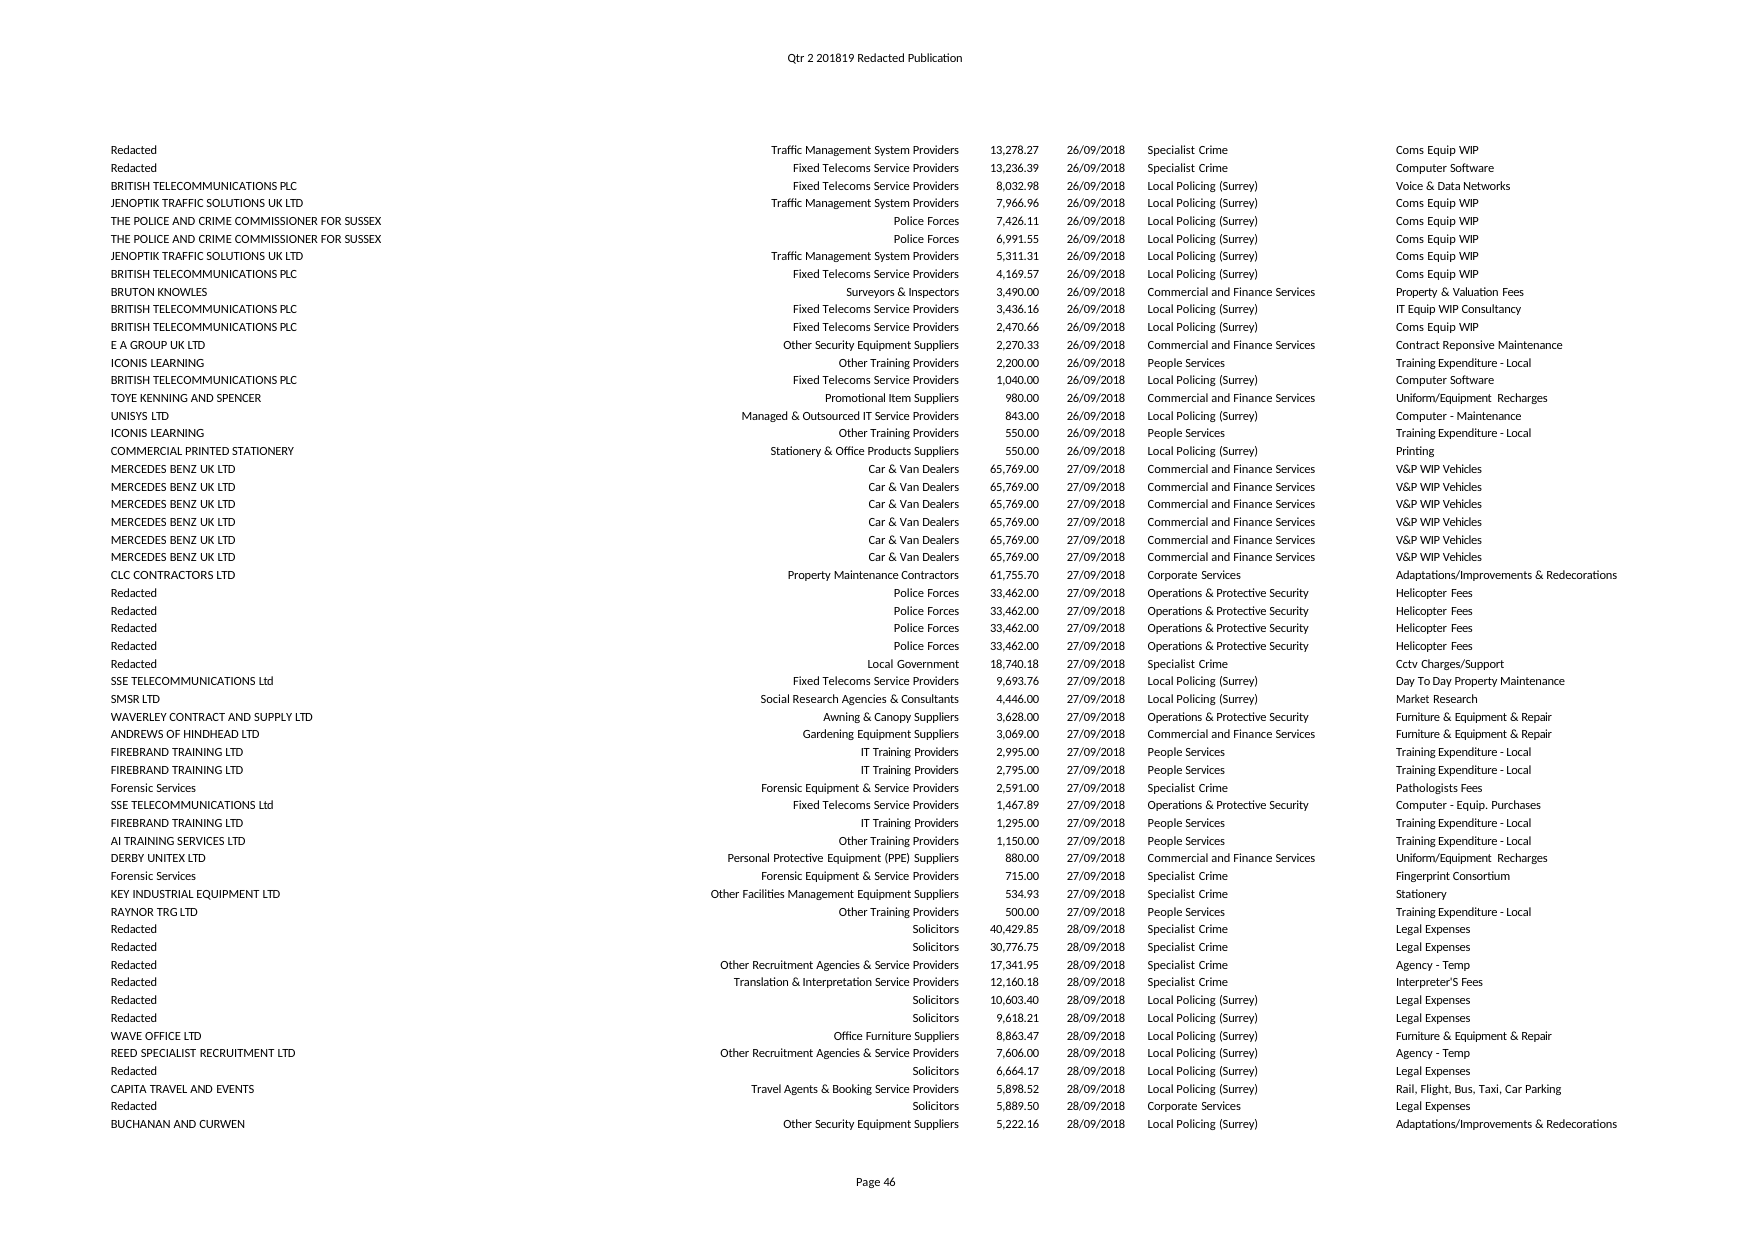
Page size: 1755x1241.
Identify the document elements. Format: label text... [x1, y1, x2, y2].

table_cell Specialist Crime [1137, 939, 1358, 956]
table_cell Day To Day Property Maintenance [1358, 673, 1624, 691]
table_cell 12,160.18 [973, 974, 1052, 992]
table_cell BUCHANAN AND CURWEN [108, 1116, 546, 1133]
table_cell WAVERLEY CONTRACT AND SUPPLY LTD [108, 709, 546, 726]
table_cell Police Forces [546, 230, 973, 248]
table_cell Coms Equip WIP [1358, 195, 1624, 213]
table_cell 27/09/2018 [1053, 496, 1137, 514]
table_cell MERCEDES BENZ UK LTD [108, 478, 546, 496]
table_cell Redacted [108, 1063, 546, 1080]
table_cell SSE TELECOMMUNICATIONS Ltd [108, 673, 546, 691]
table_cell Helicopter Fees [1358, 620, 1624, 638]
table_cell 26/09/2018 [1053, 301, 1137, 319]
table_cell BRITISH TELECOMMUNICATIONS PLC [108, 372, 546, 390]
table_cell Redacted [108, 956, 546, 974]
table_cell 7,966.96 [973, 195, 1052, 213]
table_cell Corporate Services [1137, 567, 1358, 584]
table_cell Fixed Telecoms Service Providers [546, 319, 973, 337]
table_cell Commercial and Finance Services [1137, 337, 1358, 354]
table_cell DERBY UNITEX LTD [108, 850, 546, 868]
table_cell Adaptations/Improvements & Redecorations [1358, 1116, 1624, 1133]
table_cell Training Expenditure - Local [1358, 833, 1624, 850]
table_cell 27/09/2018 [1053, 549, 1137, 567]
table_cell Coms Equip WIP [1358, 248, 1624, 266]
table_cell KEY INDUSTRIAL EQUIPMENT LTD [108, 886, 546, 903]
table_cell Specialist Crime [1137, 160, 1358, 177]
table_cell Commercial and Finance Services [1137, 531, 1358, 549]
table_cell 3,628.00 [973, 709, 1052, 726]
table_cell 27/09/2018 [1053, 886, 1137, 903]
table_cell 27/09/2018 [1053, 744, 1137, 762]
table_cell Local Policing (Surrey) [1137, 1045, 1358, 1063]
table_cell 500.00 [973, 903, 1052, 921]
table_cell Other Training Providers [546, 833, 973, 850]
table_cell 27/09/2018 [1053, 762, 1137, 779]
table_cell 65,769.00 [973, 549, 1052, 567]
table_cell ICONIS LEARNING [108, 425, 546, 443]
table_cell Commercial and Finance Services [1137, 726, 1358, 744]
table_cell 28/09/2018 [1053, 1063, 1137, 1080]
table_cell 17,341.95 [973, 956, 1052, 974]
table_cell 27/09/2018 [1053, 478, 1137, 496]
table_cell Commercial and Finance Services [1137, 549, 1358, 567]
table_cell Fixed Telecoms Service Providers [546, 266, 973, 283]
table_header 26/09/2018 [1053, 143, 1137, 159]
table_cell Forensic Equipment & Service Providers [546, 779, 973, 797]
table_cell Fingerprint Consortium [1358, 868, 1624, 886]
table_cell 880.00 [973, 850, 1052, 868]
table_cell V&P WIP Vehicles [1358, 549, 1624, 567]
table_cell Redacted [108, 585, 546, 602]
table_cell People Services [1137, 903, 1358, 921]
table_cell 27/09/2018 [1053, 655, 1137, 673]
table_cell Car & Van Dealers [546, 478, 973, 496]
table_cell Corporate Services [1137, 1098, 1358, 1116]
table_cell People Services [1137, 425, 1358, 443]
table_cell 61,755.70 [973, 567, 1052, 584]
table_cell 6,991.55 [973, 230, 1052, 248]
table_header Traffic Management System Providers [546, 143, 973, 159]
table_cell 26/09/2018 [1053, 284, 1137, 301]
table_cell 26/09/2018 [1053, 443, 1137, 461]
table_cell Solicitors [546, 992, 973, 1009]
table_cell Interpreter'S Fees [1358, 974, 1624, 992]
table_cell 30,776.75 [973, 939, 1052, 956]
table_cell Computer Software [1358, 372, 1624, 390]
table_cell Training Expenditure - Local [1358, 903, 1624, 921]
table_cell Uniform/Equipment Recharges [1358, 850, 1624, 868]
table_cell Redacted [108, 939, 546, 956]
table_cell Redacted [108, 1098, 546, 1116]
table_cell Operations & Protective Security [1137, 602, 1358, 620]
table_cell V&P WIP Vehicles [1358, 496, 1624, 514]
table_cell 26/09/2018 [1053, 408, 1137, 425]
table_cell Local Policing (Surrey) [1137, 408, 1358, 425]
table_cell Local Policing (Surrey) [1137, 195, 1358, 213]
table_cell 65,769.00 [973, 478, 1052, 496]
table_cell 27/09/2018 [1053, 815, 1137, 832]
table_cell Training Expenditure - Local [1358, 762, 1624, 779]
table_cell Specialist Crime [1137, 779, 1358, 797]
table_cell 27/09/2018 [1053, 868, 1137, 886]
table_cell 65,769.00 [973, 531, 1052, 549]
table_cell Legal Expenses [1358, 1063, 1624, 1080]
table_cell Redacted [108, 160, 546, 177]
table_cell Solicitors [546, 1063, 973, 1080]
table_cell UNISYS LTD [108, 408, 546, 425]
table_cell Police Forces [546, 602, 973, 620]
table_cell RAYNOR TRG LTD [108, 903, 546, 921]
table_cell 8,032.98 [973, 177, 1052, 195]
table_cell 28/09/2018 [1053, 974, 1137, 992]
table_cell Contract Reponsive Maintenance [1358, 337, 1624, 354]
table_cell 715.00 [973, 868, 1052, 886]
table_cell Training Expenditure - Local [1358, 744, 1624, 762]
table_cell Stationery & Office Products Suppliers [546, 443, 973, 461]
table_cell Redacted [108, 974, 546, 992]
table_cell Voice & Data Networks [1358, 177, 1624, 195]
table_cell Local Policing (Surrey) [1137, 1116, 1358, 1133]
table_cell Legal Expenses [1358, 939, 1624, 956]
table_cell 26/09/2018 [1053, 248, 1137, 266]
table_cell Awning & Canopy Suppliers [546, 709, 973, 726]
table_cell 26/09/2018 [1053, 230, 1137, 248]
table_cell 65,769.00 [973, 514, 1052, 531]
table_cell MERCEDES BENZ UK LTD [108, 514, 546, 531]
table_cell People Services [1137, 744, 1358, 762]
table_cell 26/09/2018 [1053, 354, 1137, 372]
table_cell Commercial and Finance Services [1137, 496, 1358, 514]
table_cell 26/09/2018 [1053, 160, 1137, 177]
table_cell Police Forces [546, 620, 973, 638]
table_cell Market Research [1358, 691, 1624, 708]
table_header 13,278.27 [973, 143, 1052, 159]
table_cell Car & Van Dealers [546, 531, 973, 549]
table_cell Rail, Flight, Bus, Taxi, Car Parking [1358, 1080, 1624, 1098]
table_cell 2,200.00 [973, 354, 1052, 372]
table_cell 27/09/2018 [1053, 567, 1137, 584]
table_cell 33,462.00 [973, 602, 1052, 620]
table_cell BRITISH TELECOMMUNICATIONS PLC [108, 177, 546, 195]
table_cell 843.00 [973, 408, 1052, 425]
table_cell 28/09/2018 [1053, 1098, 1137, 1116]
table_cell Uniform/Equipment Recharges [1358, 390, 1624, 407]
table_cell 18,740.18 [973, 655, 1052, 673]
table_cell V&P WIP Vehicles [1358, 531, 1624, 549]
table_cell 5,222.16 [973, 1116, 1052, 1133]
table_cell 5,311.31 [973, 248, 1052, 266]
table_cell 3,436.16 [973, 301, 1052, 319]
table_cell 5,889.50 [973, 1098, 1052, 1116]
table_cell 1,040.00 [973, 372, 1052, 390]
table_cell 26/09/2018 [1053, 319, 1137, 337]
table_cell WAVE OFFICE LTD [108, 1027, 546, 1045]
table_cell 33,462.00 [973, 585, 1052, 602]
table_cell 1,150.00 [973, 833, 1052, 850]
table_cell Operations & Protective Security [1137, 585, 1358, 602]
table_cell IT Training Providers [546, 744, 973, 762]
table_cell 28/09/2018 [1053, 1027, 1137, 1045]
table_cell Specialist Crime [1137, 886, 1358, 903]
table_cell Social Research Agencies & Consultants [546, 691, 973, 708]
table_cell 4,446.00 [973, 691, 1052, 708]
table_cell Computer Software [1358, 160, 1624, 177]
table_cell E A GROUP UK LTD [108, 337, 546, 354]
table_cell Legal Expenses [1358, 1010, 1624, 1027]
table_cell 6,664.17 [973, 1063, 1052, 1080]
table_cell Property Maintenance Contractors [546, 567, 973, 584]
table_cell Agency - Temp [1358, 956, 1624, 974]
table_cell 5,898.52 [973, 1080, 1052, 1098]
table_cell 28/09/2018 [1053, 1080, 1137, 1098]
table_cell Commercial and Finance Services [1137, 284, 1358, 301]
table_cell Redacted [108, 992, 546, 1009]
table_cell Other Security Equipment Suppliers [546, 1116, 973, 1133]
table_cell Operations & Protective Security [1137, 709, 1358, 726]
table_cell 27/09/2018 [1053, 903, 1137, 921]
table_cell Commercial and Finance Services [1137, 850, 1358, 868]
table_cell 2,270.33 [973, 337, 1052, 354]
table_cell Coms Equip WIP [1358, 213, 1624, 230]
table_cell Police Forces [546, 638, 973, 655]
table_cell 65,769.00 [973, 496, 1052, 514]
table_cell Coms Equip WIP [1358, 230, 1624, 248]
table_cell Managed & Outsourced IT Service Providers [546, 408, 973, 425]
table_cell Training Expenditure - Local [1358, 425, 1624, 443]
table_cell Travel Agents & Booking Service Providers [546, 1080, 973, 1098]
table_cell Redacted [108, 655, 546, 673]
table_cell Surveyors & Inspectors [546, 284, 973, 301]
table_cell Other Training Providers [546, 903, 973, 921]
table_cell Gardening Equipment Suppliers [546, 726, 973, 744]
table_cell Local Policing (Surrey) [1137, 1063, 1358, 1080]
table_cell V&P WIP Vehicles [1358, 514, 1624, 531]
table_cell Fixed Telecoms Service Providers [546, 673, 973, 691]
table_cell Redacted [108, 602, 546, 620]
table_cell JENOPTIK TRAFFIC SOLUTIONS UK LTD [108, 248, 546, 266]
table_cell Solicitors [546, 921, 973, 939]
table_cell People Services [1137, 833, 1358, 850]
table_cell 26/09/2018 [1053, 195, 1137, 213]
table_cell Redacted [108, 638, 546, 655]
table_cell BRITISH TELECOMMUNICATIONS PLC [108, 319, 546, 337]
table_cell Operations & Protective Security [1137, 620, 1358, 638]
table_cell 26/09/2018 [1053, 425, 1137, 443]
table_cell Operations & Protective Security [1137, 638, 1358, 655]
table_cell 27/09/2018 [1053, 602, 1137, 620]
table_cell Car & Van Dealers [546, 514, 973, 531]
table_cell 27/09/2018 [1053, 461, 1137, 478]
table_cell ANDREWS OF HINDHEAD LTD [108, 726, 546, 744]
table_cell Commercial and Finance Services [1137, 514, 1358, 531]
table_cell Coms Equip WIP [1358, 266, 1624, 283]
table_cell 26/09/2018 [1053, 213, 1137, 230]
table_cell Specialist Crime [1137, 974, 1358, 992]
table_cell BRUTON KNOWLES [108, 284, 546, 301]
table_cell 1,295.00 [973, 815, 1052, 832]
table_cell FIREBRAND TRAINING LTD [108, 815, 546, 832]
table_cell TOYE KENNING AND SPENCER [108, 390, 546, 407]
table_cell 9,618.21 [973, 1010, 1052, 1027]
table_cell 28/09/2018 [1053, 956, 1137, 974]
table_header Coms Equip WIP [1358, 143, 1624, 159]
table_cell 8,863.47 [973, 1027, 1052, 1045]
table_cell MERCEDES BENZ UK LTD [108, 461, 546, 478]
table_cell Solicitors [546, 939, 973, 956]
table_cell People Services [1137, 762, 1358, 779]
table_cell 3,490.00 [973, 284, 1052, 301]
table_cell Police Forces [546, 585, 973, 602]
table_cell THE POLICE AND CRIME COMMISSIONER FOR SUSSEX [108, 213, 546, 230]
table_cell Other Facilities Management Equipment Suppliers [546, 886, 973, 903]
table_cell Translation & Interpretation Service Providers [546, 974, 973, 992]
table_cell Legal Expenses [1358, 992, 1624, 1009]
table_cell 28/09/2018 [1053, 1010, 1137, 1027]
table_header Specialist Crime [1137, 143, 1358, 159]
table_cell Local Policing (Surrey) [1137, 177, 1358, 195]
table_cell Legal Expenses [1358, 921, 1624, 939]
table_cell Forensic Services [108, 779, 546, 797]
table_cell Local Government [546, 655, 973, 673]
table_cell Fixed Telecoms Service Providers [546, 797, 973, 815]
table_cell Traffic Management System Providers [546, 248, 973, 266]
table_cell V&P WIP Vehicles [1358, 461, 1624, 478]
table_cell IT Training Providers [546, 762, 973, 779]
table_cell Local Policing (Surrey) [1137, 372, 1358, 390]
table_cell Property & Valuation Fees [1358, 284, 1624, 301]
table_cell Redacted [108, 620, 546, 638]
table_cell 28/09/2018 [1053, 992, 1137, 1009]
table_cell 27/09/2018 [1053, 709, 1137, 726]
table_cell People Services [1137, 354, 1358, 372]
table_cell 7,606.00 [973, 1045, 1052, 1063]
table_cell Computer - Equip. Purchases [1358, 797, 1624, 815]
table_cell MERCEDES BENZ UK LTD [108, 531, 546, 549]
table_cell THE POLICE AND CRIME COMMISSIONER FOR SUSSEX [108, 230, 546, 248]
table_cell Helicopter Fees [1358, 602, 1624, 620]
table_cell 550.00 [973, 443, 1052, 461]
table_cell Commercial and Finance Services [1137, 478, 1358, 496]
table_cell Local Policing (Surrey) [1137, 1010, 1358, 1027]
table_cell 27/09/2018 [1053, 797, 1137, 815]
table_cell 27/09/2018 [1053, 850, 1137, 868]
table_cell 2,795.00 [973, 762, 1052, 779]
table_cell BRITISH TELECOMMUNICATIONS PLC [108, 301, 546, 319]
table_cell Promotional Item Suppliers [546, 390, 973, 407]
table_cell Computer - Maintenance [1358, 408, 1624, 425]
table_cell Specialist Crime [1137, 655, 1358, 673]
table_cell COMMERCIAL PRINTED STATIONERY [108, 443, 546, 461]
table_cell Agency - Temp [1358, 1045, 1624, 1063]
table_header Redacted [108, 143, 546, 159]
table_cell 27/09/2018 [1053, 585, 1137, 602]
table_cell Furniture & Equipment & Repair [1358, 709, 1624, 726]
table_cell Other Training Providers [546, 425, 973, 443]
table_cell Local Policing (Surrey) [1137, 443, 1358, 461]
table_cell Printing [1358, 443, 1624, 461]
table_cell 13,236.39 [973, 160, 1052, 177]
table_cell 26/09/2018 [1053, 177, 1137, 195]
table_cell Pathologists Fees [1358, 779, 1624, 797]
table_cell 27/09/2018 [1053, 673, 1137, 691]
table_cell Specialist Crime [1137, 956, 1358, 974]
table_cell FIREBRAND TRAINING LTD [108, 744, 546, 762]
table_cell JENOPTIK TRAFFIC SOLUTIONS UK LTD [108, 195, 546, 213]
table_cell 27/09/2018 [1053, 638, 1137, 655]
table_cell Stationery [1358, 886, 1624, 903]
table_cell Local Policing (Surrey) [1137, 266, 1358, 283]
table_cell CLC CONTRACTORS LTD [108, 567, 546, 584]
table_cell 26/09/2018 [1053, 372, 1137, 390]
table_cell 33,462.00 [973, 620, 1052, 638]
table_cell 27/09/2018 [1053, 726, 1137, 744]
table_cell Personal Protective Equipment (PPE) Suppliers [546, 850, 973, 868]
table_cell Other Recruitment Agencies & Service Providers [546, 956, 973, 974]
table_cell 27/09/2018 [1053, 833, 1137, 850]
table_cell Car & Van Dealers [546, 549, 973, 567]
table_cell 9,693.76 [973, 673, 1052, 691]
table_cell Local Policing (Surrey) [1137, 673, 1358, 691]
table_cell AI TRAINING SERVICES LTD [108, 833, 546, 850]
table_cell Forensic Services [108, 868, 546, 886]
table_cell IT Training Providers [546, 815, 973, 832]
table_cell 26/09/2018 [1053, 390, 1137, 407]
table_cell BRITISH TELECOMMUNICATIONS PLC [108, 266, 546, 283]
table_cell 28/09/2018 [1053, 921, 1137, 939]
table_cell Fixed Telecoms Service Providers [546, 301, 973, 319]
table_cell Specialist Crime [1137, 921, 1358, 939]
table_cell Commercial and Finance Services [1137, 461, 1358, 478]
table_cell REED SPECIALIST RECRUITMENT LTD [108, 1045, 546, 1063]
table_cell People Services [1137, 815, 1358, 832]
table_cell Local Policing (Surrey) [1137, 1027, 1358, 1045]
table_cell 26/09/2018 [1053, 337, 1137, 354]
table_cell Redacted [108, 921, 546, 939]
table_cell Office Furniture Suppliers [546, 1027, 973, 1045]
table_cell 65,769.00 [973, 461, 1052, 478]
table_cell Training Expenditure - Local [1358, 354, 1624, 372]
table_cell 28/09/2018 [1053, 1116, 1137, 1133]
table_cell MERCEDES BENZ UK LTD [108, 549, 546, 567]
table_cell Furniture & Equipment & Repair [1358, 1027, 1624, 1045]
table_cell Fixed Telecoms Service Providers [546, 372, 973, 390]
table_cell 2,995.00 [973, 744, 1052, 762]
table_cell Training Expenditure - Local [1358, 815, 1624, 832]
table_cell 27/09/2018 [1053, 620, 1137, 638]
table_cell Local Policing (Surrey) [1137, 992, 1358, 1009]
table_cell Car & Van Dealers [546, 461, 973, 478]
table_cell 550.00 [973, 425, 1052, 443]
table_cell Local Policing (Surrey) [1137, 1080, 1358, 1098]
table_cell 26/09/2018 [1053, 266, 1137, 283]
table_cell Operations & Protective Security [1137, 797, 1358, 815]
table_cell 27/09/2018 [1053, 531, 1137, 549]
table_cell 3,069.00 [973, 726, 1052, 744]
table_cell IT Equip WIP Consultancy [1358, 301, 1624, 319]
table_cell Cctv Charges/Support [1358, 655, 1624, 673]
table_cell Police Forces [546, 213, 973, 230]
table_cell 7,426.11 [973, 213, 1052, 230]
table_cell V&P WIP Vehicles [1358, 478, 1624, 496]
table_cell Car & Van Dealers [546, 496, 973, 514]
table_cell Legal Expenses [1358, 1098, 1624, 1116]
table_cell Other Recruitment Agencies & Service Providers [546, 1045, 973, 1063]
table_cell 534.93 [973, 886, 1052, 903]
table_cell Fixed Telecoms Service Providers [546, 160, 973, 177]
table_cell MERCEDES BENZ UK LTD [108, 496, 546, 514]
table_cell CAPITA TRAVEL AND EVENTS [108, 1080, 546, 1098]
table_cell ICONIS LEARNING [108, 354, 546, 372]
table_cell 980.00 [973, 390, 1052, 407]
table_cell Solicitors [546, 1098, 973, 1116]
table_cell Furniture & Equipment & Repair [1358, 726, 1624, 744]
table_cell 28/09/2018 [1053, 939, 1137, 956]
table_cell Local Policing (Surrey) [1137, 213, 1358, 230]
table_cell 27/09/2018 [1053, 779, 1137, 797]
table_cell 1,467.89 [973, 797, 1052, 815]
table_cell 2,591.00 [973, 779, 1052, 797]
table_cell 10,603.40 [973, 992, 1052, 1009]
table_cell Local Policing (Surrey) [1137, 301, 1358, 319]
table_cell Commercial and Finance Services [1137, 390, 1358, 407]
table_cell Fixed Telecoms Service Providers [546, 177, 973, 195]
table_cell 33,462.00 [973, 638, 1052, 655]
table_cell SSE TELECOMMUNICATIONS Ltd [108, 797, 546, 815]
table_cell FIREBRAND TRAINING LTD [108, 762, 546, 779]
table_cell 27/09/2018 [1053, 514, 1137, 531]
table_cell Redacted [108, 1010, 546, 1027]
table_cell Local Policing (Surrey) [1137, 691, 1358, 708]
table_cell Helicopter Fees [1358, 585, 1624, 602]
table_cell 27/09/2018 [1053, 691, 1137, 708]
table_cell Other Security Equipment Suppliers [546, 337, 973, 354]
table_cell Coms Equip WIP [1358, 319, 1624, 337]
table_cell SMSR LTD [108, 691, 546, 708]
table_cell Solicitors [546, 1010, 973, 1027]
table_cell 2,470.66 [973, 319, 1052, 337]
table_cell Other Training Providers [546, 354, 973, 372]
table_cell Local Policing (Surrey) [1137, 319, 1358, 337]
table_cell Local Policing (Surrey) [1137, 248, 1358, 266]
table_cell Local Policing (Surrey) [1137, 230, 1358, 248]
table_cell Helicopter Fees [1358, 638, 1624, 655]
table_cell Forensic Equipment & Service Providers [546, 868, 973, 886]
table_cell 40,429.85 [973, 921, 1052, 939]
table_cell Specialist Crime [1137, 868, 1358, 886]
table_cell 28/09/2018 [1053, 1045, 1137, 1063]
table_cell Adaptations/Improvements & Redecorations [1358, 567, 1624, 584]
table_cell 4,169.57 [973, 266, 1052, 283]
table_cell Traffic Management System Providers [546, 195, 973, 213]
